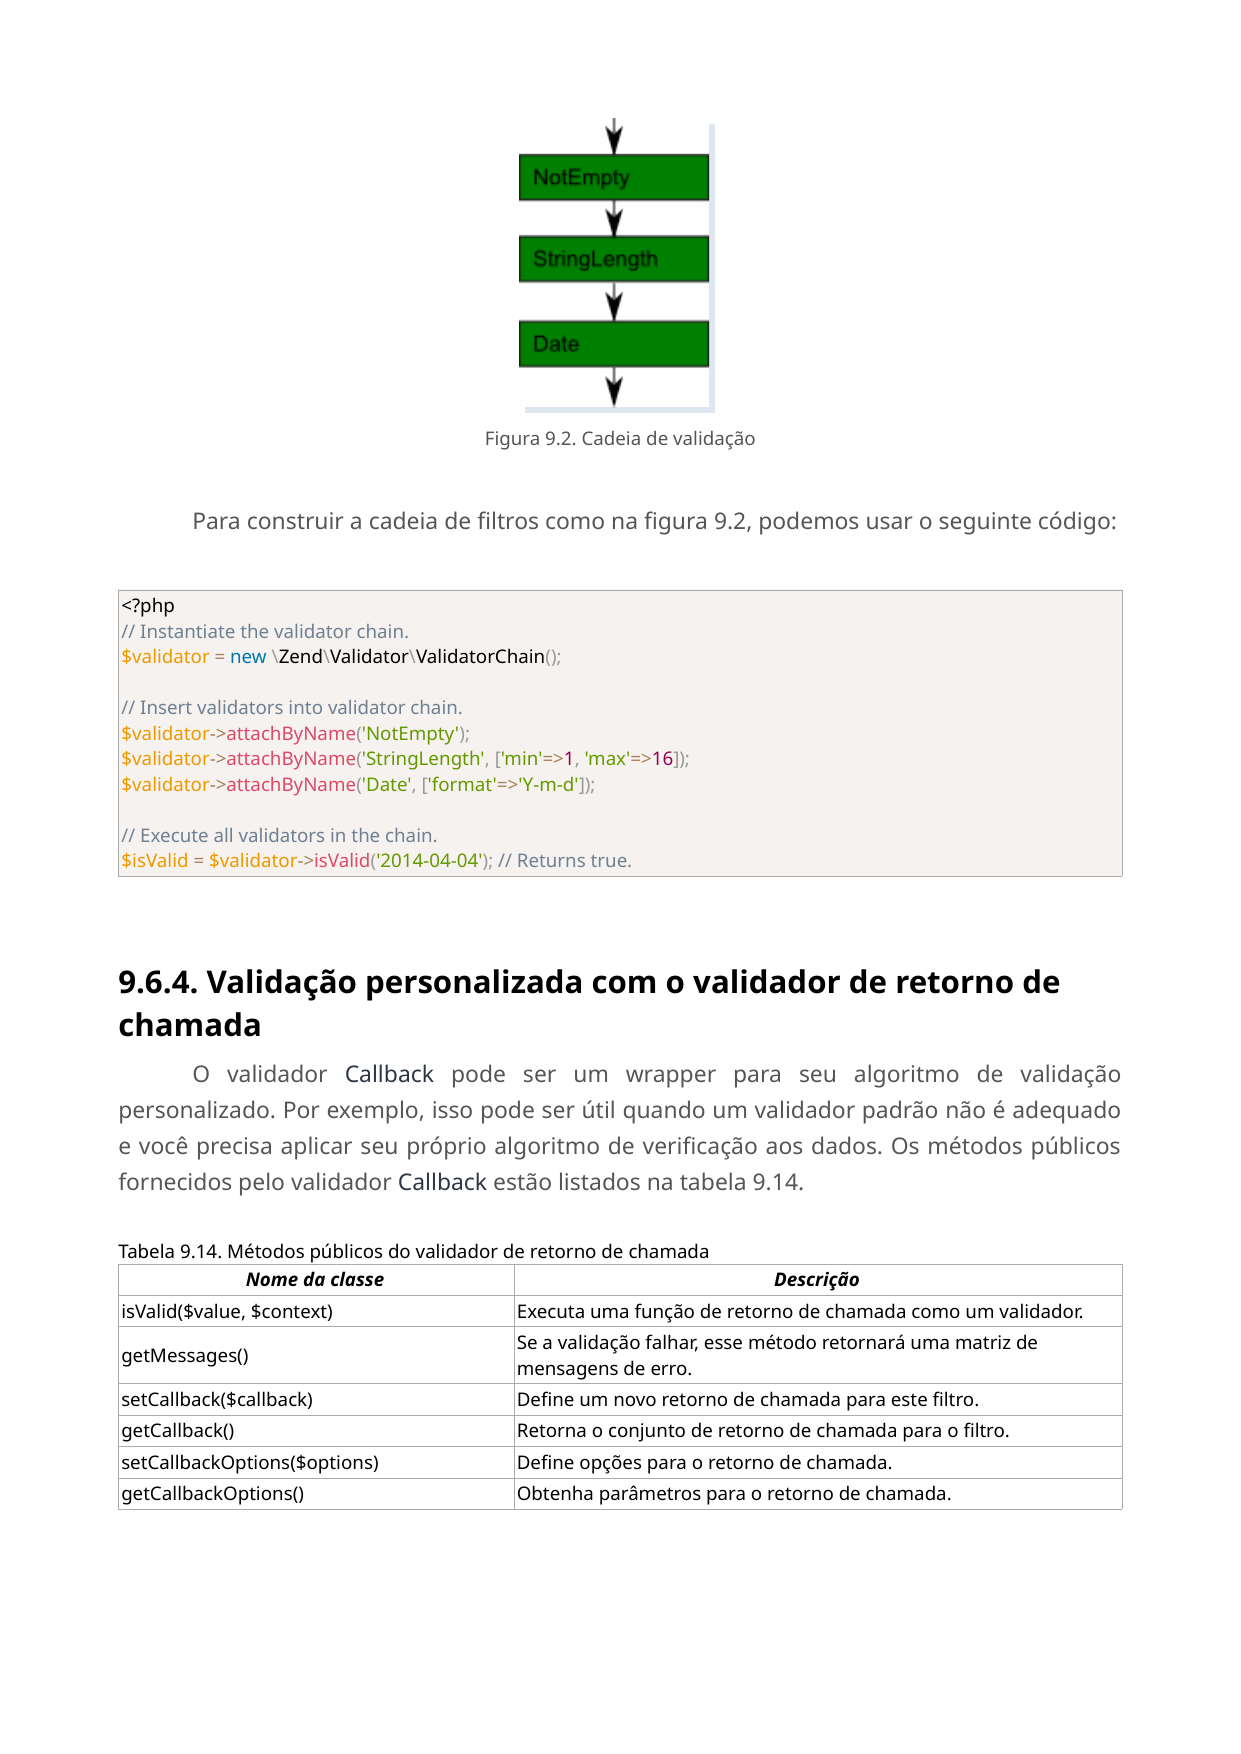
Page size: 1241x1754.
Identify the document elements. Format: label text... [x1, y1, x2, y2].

table_cell getMessages() [119, 1327, 514, 1383]
table_cell Retorna o conjunto de retorno de chamada para o filtro. [515, 1416, 1122, 1446]
table_cell getCallbackOptions() [119, 1479, 514, 1509]
table_cell Define opções para o retorno de chamada. [515, 1447, 1122, 1478]
table_cell Executa uma função de retorno de chamada como um validador. [515, 1296, 1122, 1326]
table_header Descrição [515, 1265, 1122, 1295]
table_cell isValid($value, $context) [119, 1296, 514, 1326]
subtitle 9.6.4. Validação personalizada com o validador de retorno de chamada [118, 961, 1122, 1046]
text <?php [119, 591, 1122, 615]
table_cell Se a validação falhar, esse método retornará uma matriz de mensagens de erro. [515, 1327, 1122, 1383]
text $validator->attachByName('StringLength', ['min'=>1, 'max'=>16]); [119, 743, 1122, 768]
text O validador Callback pode ser um wrapper para seu algoritmo de validação personalizado. Por exemplo, isso pode ser útil quando um validador padrão não é adequado e você precisa aplicar seu próprio algoritmo de verificação aos dados. Os métodos públicos fornecidos pelo validador Callback estão listados na tabela 9.14. [118, 1058, 1122, 1197]
text $validator = new \Zend\Validator\ValidatorChain(); [119, 641, 1122, 666]
table_cell Obtenha parâmetros para o retorno de chamada. [515, 1479, 1122, 1509]
picture [519, 118, 710, 408]
text Figura 9.2. Cadeia de validação [118, 425, 1122, 451]
text // Execute all validators in the chain. [119, 819, 1122, 845]
text // Insert validators into validator chain. [119, 692, 1122, 717]
text $validator->attachByName('NotEmpty'); [119, 717, 1122, 743]
text $isValid = $validator->isValid('2014-04-04'); // Returns true. [119, 845, 1122, 876]
text $validator->attachByName('Date', ['format'=>'Y-m-d']); [119, 768, 1122, 794]
table_cell Define um novo retorno de chamada para este filtro. [515, 1384, 1122, 1415]
text Para construir a cadeia de filtros como na figura 9.2, podemos usar o seguinte código: [118, 505, 1122, 536]
text Tabela 9.14. Métodos públicos do validador de retorno de chamada [118, 1238, 1122, 1263]
table_cell getCallback() [119, 1416, 514, 1446]
table_cell setCallbackOptions($options) [119, 1447, 514, 1478]
table_cell setCallback($callback) [119, 1384, 514, 1415]
table_header Nome da classe [119, 1265, 514, 1295]
text // Instantiate the validator chain. [119, 615, 1122, 641]
